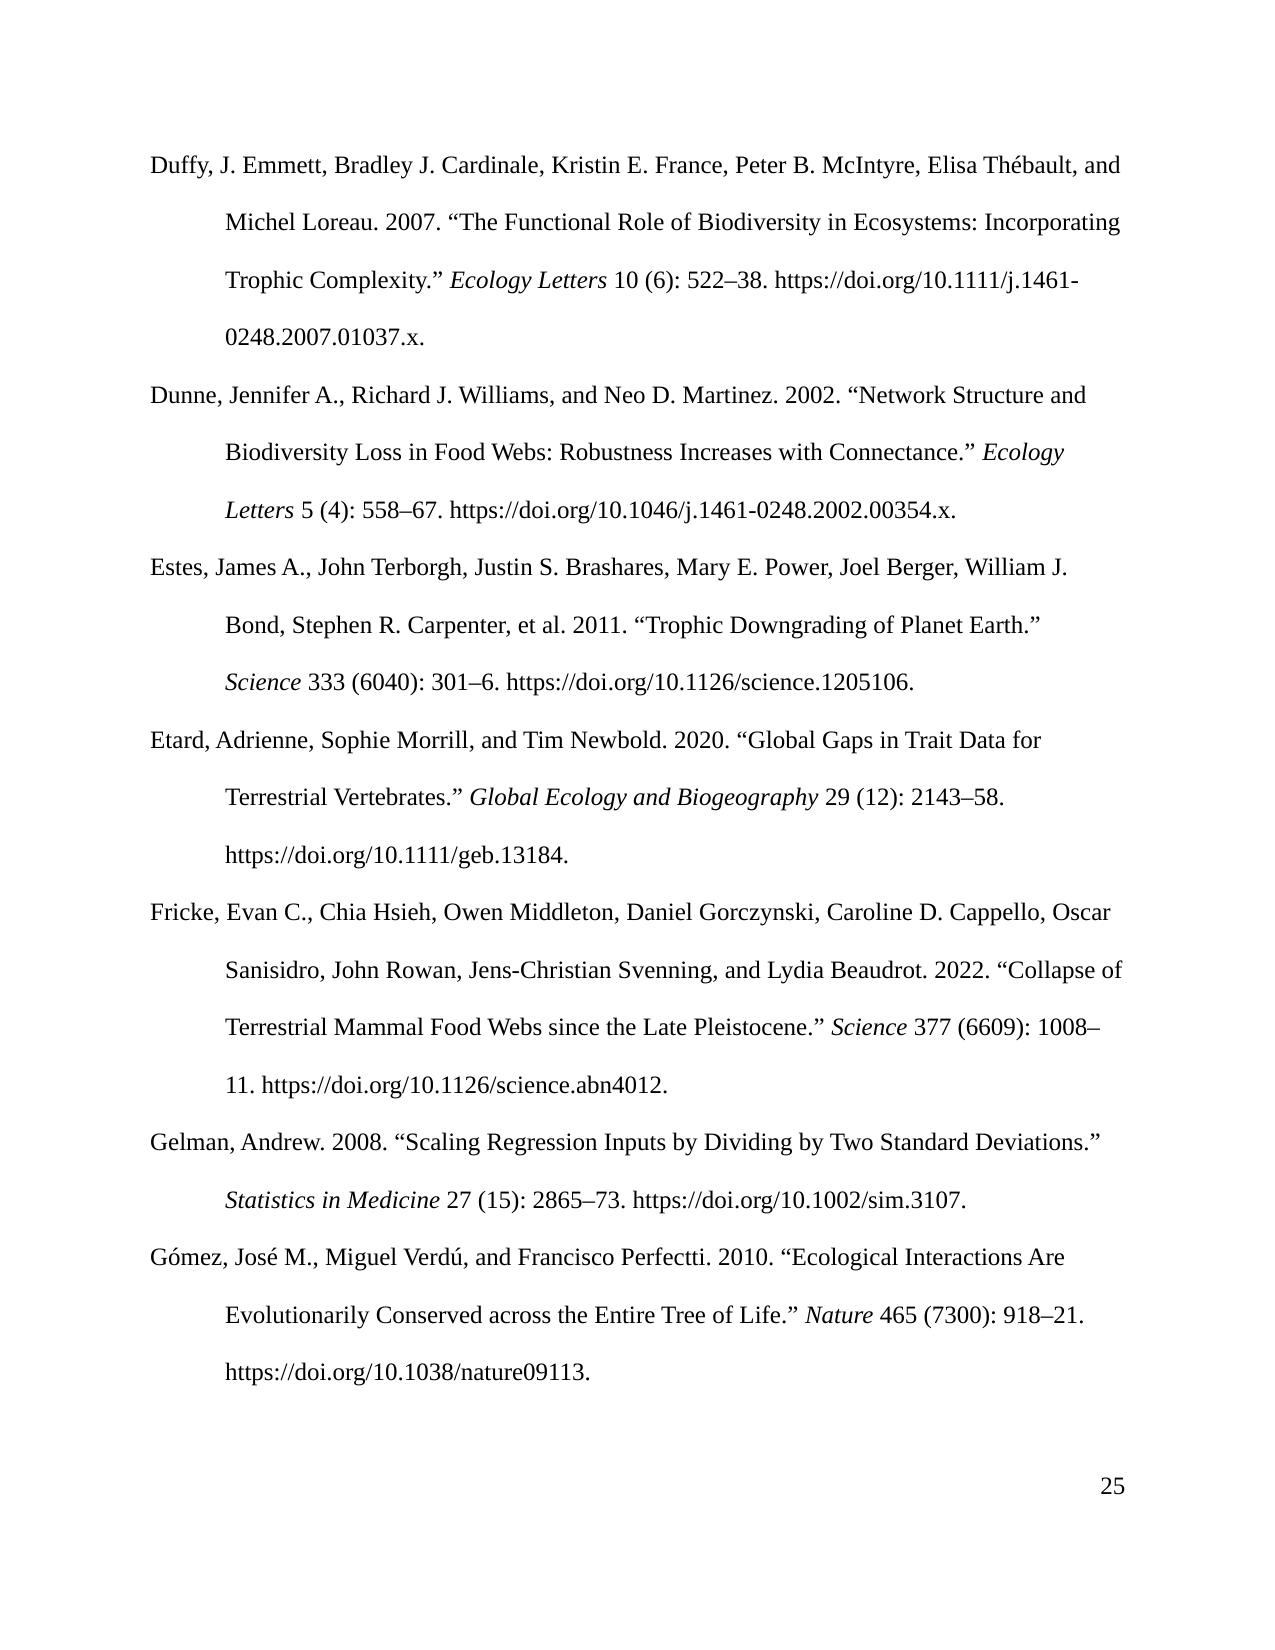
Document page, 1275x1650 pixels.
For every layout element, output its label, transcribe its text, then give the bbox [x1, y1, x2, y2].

text Etard, Adrienne, Sophie Morrill, and Tim Newbold. 2020. “Global Gaps in Trait Data for Terrestrial Vertebrates.” Global Ecology and Biogeography 29 (12): 2143–58. https://doi.org/10.1111/geb.13184. [150, 725, 1125, 869]
text Duffy, J. Emmett, Bradley J. Cardinale, Kristin E. France, Peter B. McIntyre, Elisa Thébault, and Michel Loreau. 2007. “The Functional Role of Biodiversity in Ecosystems: Incorporating Trophic Complexity.” Ecology Letters 10 (6): 522–38. https://doi.org/10.1111/j.1461-0248.2007.01037.x. [150, 150, 1125, 351]
text Fricke, Evan C., Chia Hsieh, Owen Middleton, Daniel Gorczynski, Caroline D. Cappello, Oscar Sanisidro, John Rowan, Jens-Christian Svenning, and Lydia Beaudrot. 2022. “Collapse of Terrestrial Mammal Food Webs since the Late Pleistocene.” Science 377 (6609): 1008–11. https://doi.org/10.1126/science.abn4012. [150, 897, 1125, 1099]
text Dunne, Jennifer A., Richard J. Williams, and Neo D. Martinez. 2002. “Network Structure and Biodiversity Loss in Food Webs: Robustness Increases with Connectance.” Ecology Letters 5 (4): 558–67. https://doi.org/10.1046/j.1461-0248.2002.00354.x. [150, 380, 1125, 524]
text Gelman, Andrew. 2008. “Scaling Regression Inputs by Dividing by Two Standard Deviations.” Statistics in Medicine 27 (15): 2865–73. https://doi.org/10.1002/sim.3107. [150, 1127, 1125, 1214]
text Estes, James A., John Terborgh, Justin S. Brashares, Mary E. Power, Joel Berger, William J. Bond, Stephen R. Carpenter, et al. 2011. “Trophic Downgrading of Planet Earth.” Science 333 (6040): 301–6. https://doi.org/10.1126/science.1205106. [150, 552, 1125, 696]
text Gómez, José M., Miguel Verdú, and Francisco Perfectti. 2010. “Ecological Interactions Are Evolutionarily Conserved across the Entire Tree of Life.” Nature 465 (7300): 918–21. https://doi.org/10.1038/nature09113. [150, 1242, 1125, 1386]
